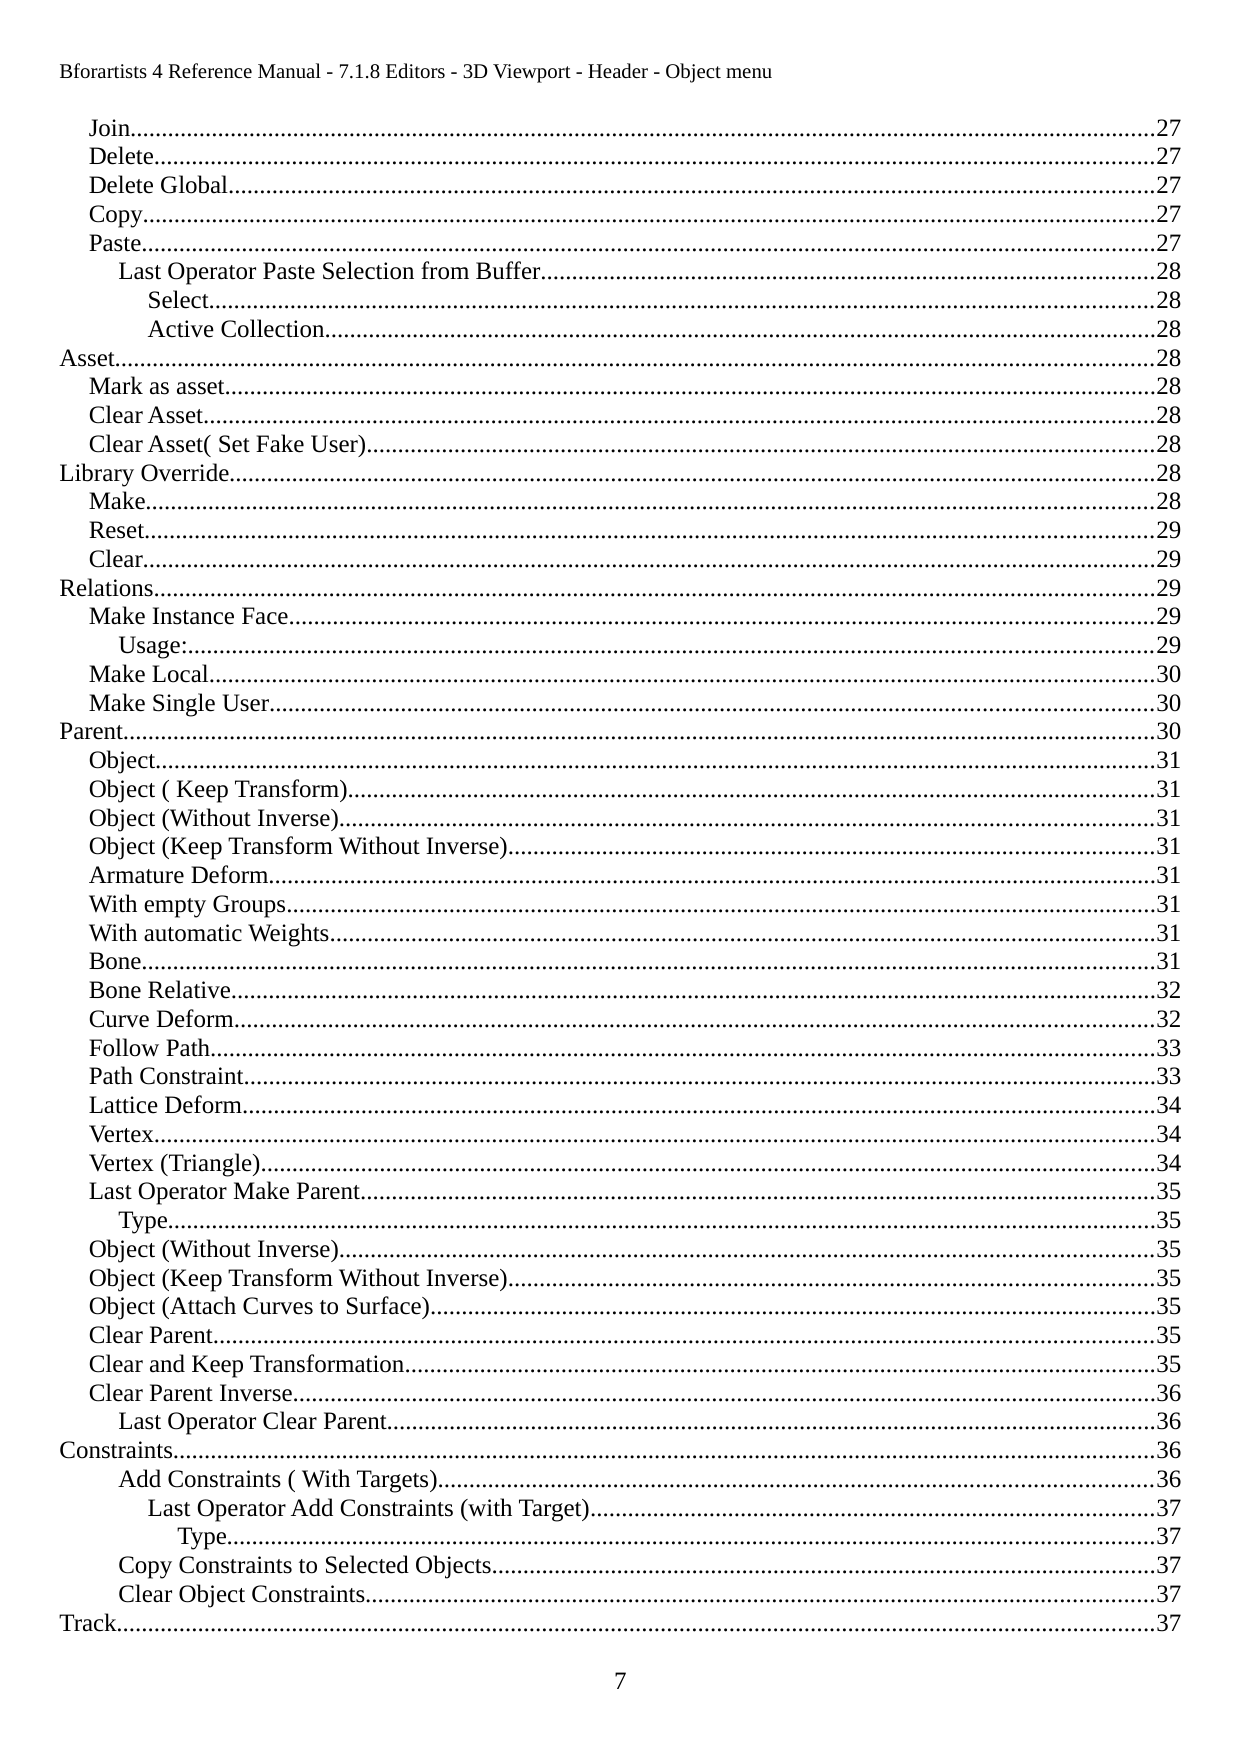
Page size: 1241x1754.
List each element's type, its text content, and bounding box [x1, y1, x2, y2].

text Library Override 28 [59, 458, 1181, 486]
text Join 27 [88, 113, 1181, 141]
text Delete 27 [88, 141, 1181, 170]
text Last Operator Paste Selection from Buffer 28 [118, 256, 1181, 285]
text Vertex (Triangle) 34 [88, 1148, 1181, 1176]
text Armature Deform 31 [88, 860, 1181, 889]
text Object (Keep Transform Without Inverse) 31 [88, 831, 1181, 860]
text Track 37 [59, 1608, 1181, 1636]
text Mark as asset 28 [88, 371, 1181, 400]
text Constraints 36 [59, 1435, 1181, 1464]
text Last Operator Make Parent 35 [88, 1176, 1181, 1205]
text Parent 30 [59, 716, 1181, 745]
text Curve Deform 32 [88, 1004, 1181, 1033]
text With automatic Weights 31 [88, 918, 1181, 946]
text Last Operator Clear Parent 36 [118, 1406, 1181, 1435]
text Select 28 [147, 285, 1181, 314]
text Object ( Keep Transform) 31 [88, 774, 1181, 803]
text Bone 31 [88, 946, 1181, 975]
text Path Constraint 33 [88, 1061, 1181, 1090]
text Asset 28 [59, 343, 1181, 371]
text Paste 27 [88, 228, 1181, 256]
text Bone Relative 32 [88, 975, 1181, 1004]
text Clear Parent Inverse 36 [88, 1378, 1181, 1406]
text With empty Groups 31 [88, 889, 1181, 918]
text Usage: 29 [118, 630, 1181, 659]
text Make 28 [88, 486, 1181, 515]
text Relations 29 [59, 573, 1181, 601]
text Clear 29 [88, 544, 1181, 573]
text Clear Asset 28 [88, 400, 1181, 429]
text Add Constraints ( With Targets) 36 [118, 1464, 1181, 1493]
text Vertex 34 [88, 1119, 1181, 1148]
text Lattice Deform 34 [88, 1090, 1181, 1119]
text Last Operator Add Constraints (with Target) 37 [147, 1493, 1181, 1521]
text Make Local 30 [88, 659, 1181, 688]
text Object (Without Inverse) 35 [88, 1234, 1181, 1263]
text Copy Constraints to Selected Objects 37 [118, 1550, 1181, 1579]
text Active Collection 28 [147, 314, 1181, 343]
text Object 31 [88, 745, 1181, 774]
text Make Single User 30 [88, 688, 1181, 716]
text Object (Attach Curves to Surface) 35 [88, 1291, 1181, 1320]
text Make Instance Face 29 [88, 601, 1181, 630]
text Delete Global 27 [88, 170, 1181, 199]
text Object (Without Inverse) 31 [88, 803, 1181, 831]
text Object (Keep Transform Without Inverse) 35 [88, 1263, 1181, 1291]
text Follow Path 33 [88, 1033, 1181, 1061]
text Clear Parent 35 [88, 1320, 1181, 1349]
text Type 35 [118, 1205, 1181, 1234]
text Copy 27 [88, 199, 1181, 228]
text Clear Object Constraints 37 [118, 1579, 1181, 1608]
text Type 37 [177, 1521, 1181, 1550]
text Reset 29 [88, 515, 1181, 544]
text Clear Asset( Set Fake User) 28 [88, 429, 1181, 458]
text Clear and Keep Transformation 35 [88, 1349, 1181, 1378]
